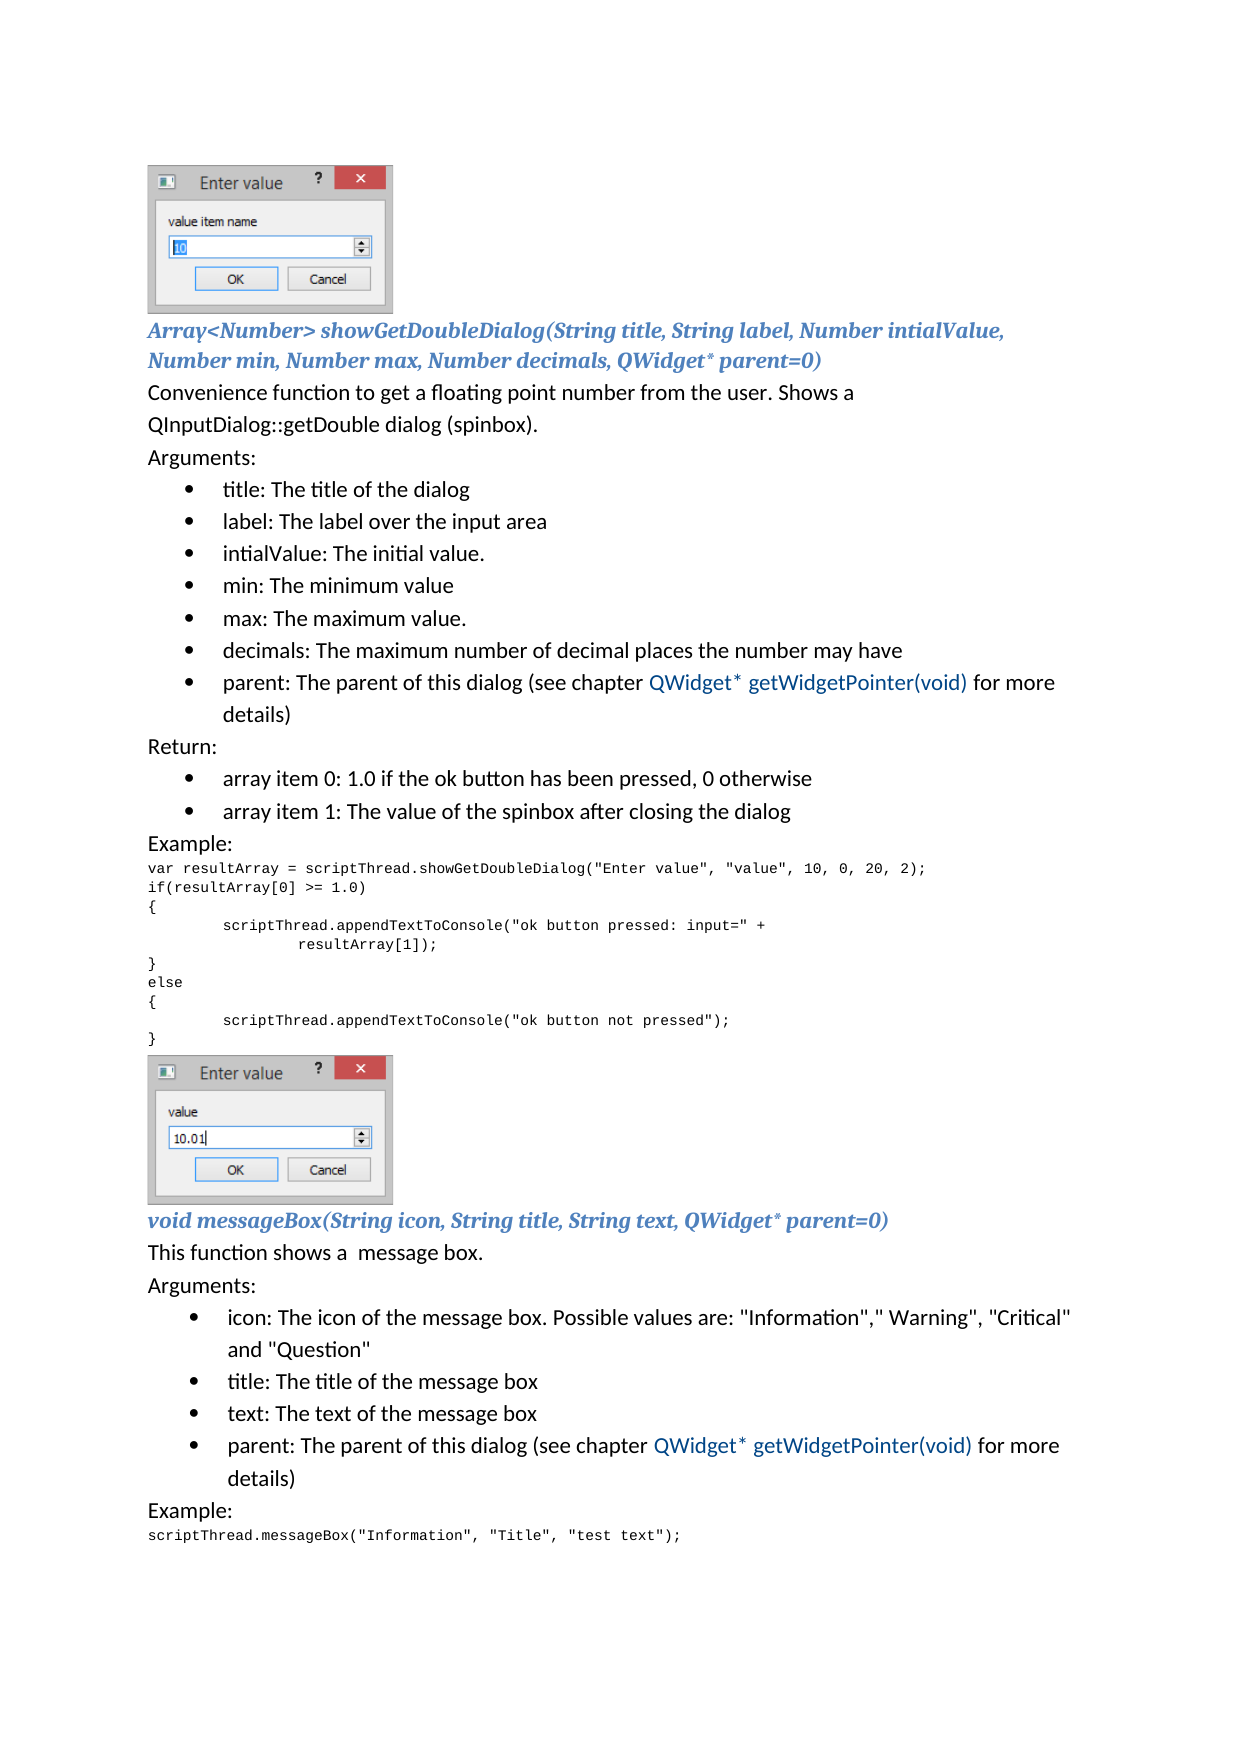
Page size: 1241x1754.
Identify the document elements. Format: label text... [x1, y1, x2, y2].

text Convenience function to get a floating point number from the user. Shows a QInputDialog::getDouble dialog (spinbox). [148, 378, 1093, 438]
text Arguments: [148, 443, 1093, 471]
text scriptThread.appendTextToConsole("ok button pressed: input=" + resultArray[1]); [148, 918, 1093, 953]
text } [148, 1032, 1093, 1048]
text { [148, 899, 1093, 916]
text scriptThread.appendTextToConsole("ok button not pressed"); [148, 1013, 1093, 1029]
list min: The minimum value [185, 571, 1093, 599]
list parent: The parent of this dialog (see chapter QWidget* getWidgetPointer(void) for more details) [190, 1432, 1093, 1492]
list array item 1: The value of the spinbox after closing the dialog [185, 797, 1093, 825]
text if(resultArray[0] >= 1.0) [148, 880, 1093, 897]
text This function shows a message box. [148, 1238, 1093, 1267]
list text: The text of the message box [190, 1399, 1093, 1427]
list decimals: The maximum number of decimal places the number may have [185, 636, 1093, 664]
list max: The maximum value. [185, 604, 1093, 632]
text Return: [148, 732, 1093, 760]
text Example: [148, 1496, 1093, 1524]
text Example: [148, 829, 1093, 857]
text else [148, 975, 1093, 991]
subtitle void messageBox(String icon, String title, String text, QWidget* parent=0) [148, 1205, 1093, 1235]
subtitle Array<Number> showGetDoubleDialog(String title, String label, Number intialValue, Number min, Number max, Number decimals, QWidget* parent=0) [148, 148, 1093, 374]
list array item 0: 1.0 if the ok button has been pressed, 0 otherwise [185, 764, 1093, 793]
list title: The title of the message box [190, 1367, 1093, 1395]
picture [147, 165, 394, 314]
picture [147, 1055, 394, 1205]
list icon: The icon of the message box. Possible values are: "Information"," Warning", "Critical" and "Question" [190, 1303, 1093, 1363]
list parent: The parent of this dialog (see chapter QWidget* getWidgetPointer(void) for more details) [185, 668, 1093, 728]
list intialValue: The initial value. [185, 539, 1093, 567]
text { [148, 994, 1093, 1010]
text var resultArray = scriptThread.showGetDoubleDialog("Enter value", "value", 10, 0, 20, 2); [148, 861, 1093, 878]
list label: The label over the input area [185, 507, 1093, 535]
text Arguments: [148, 1271, 1093, 1299]
list title: The title of the dialog [185, 475, 1093, 503]
text } [148, 956, 1093, 972]
text scriptThread.messageBox("Information", "Title", "test text"); [148, 1528, 1093, 1545]
